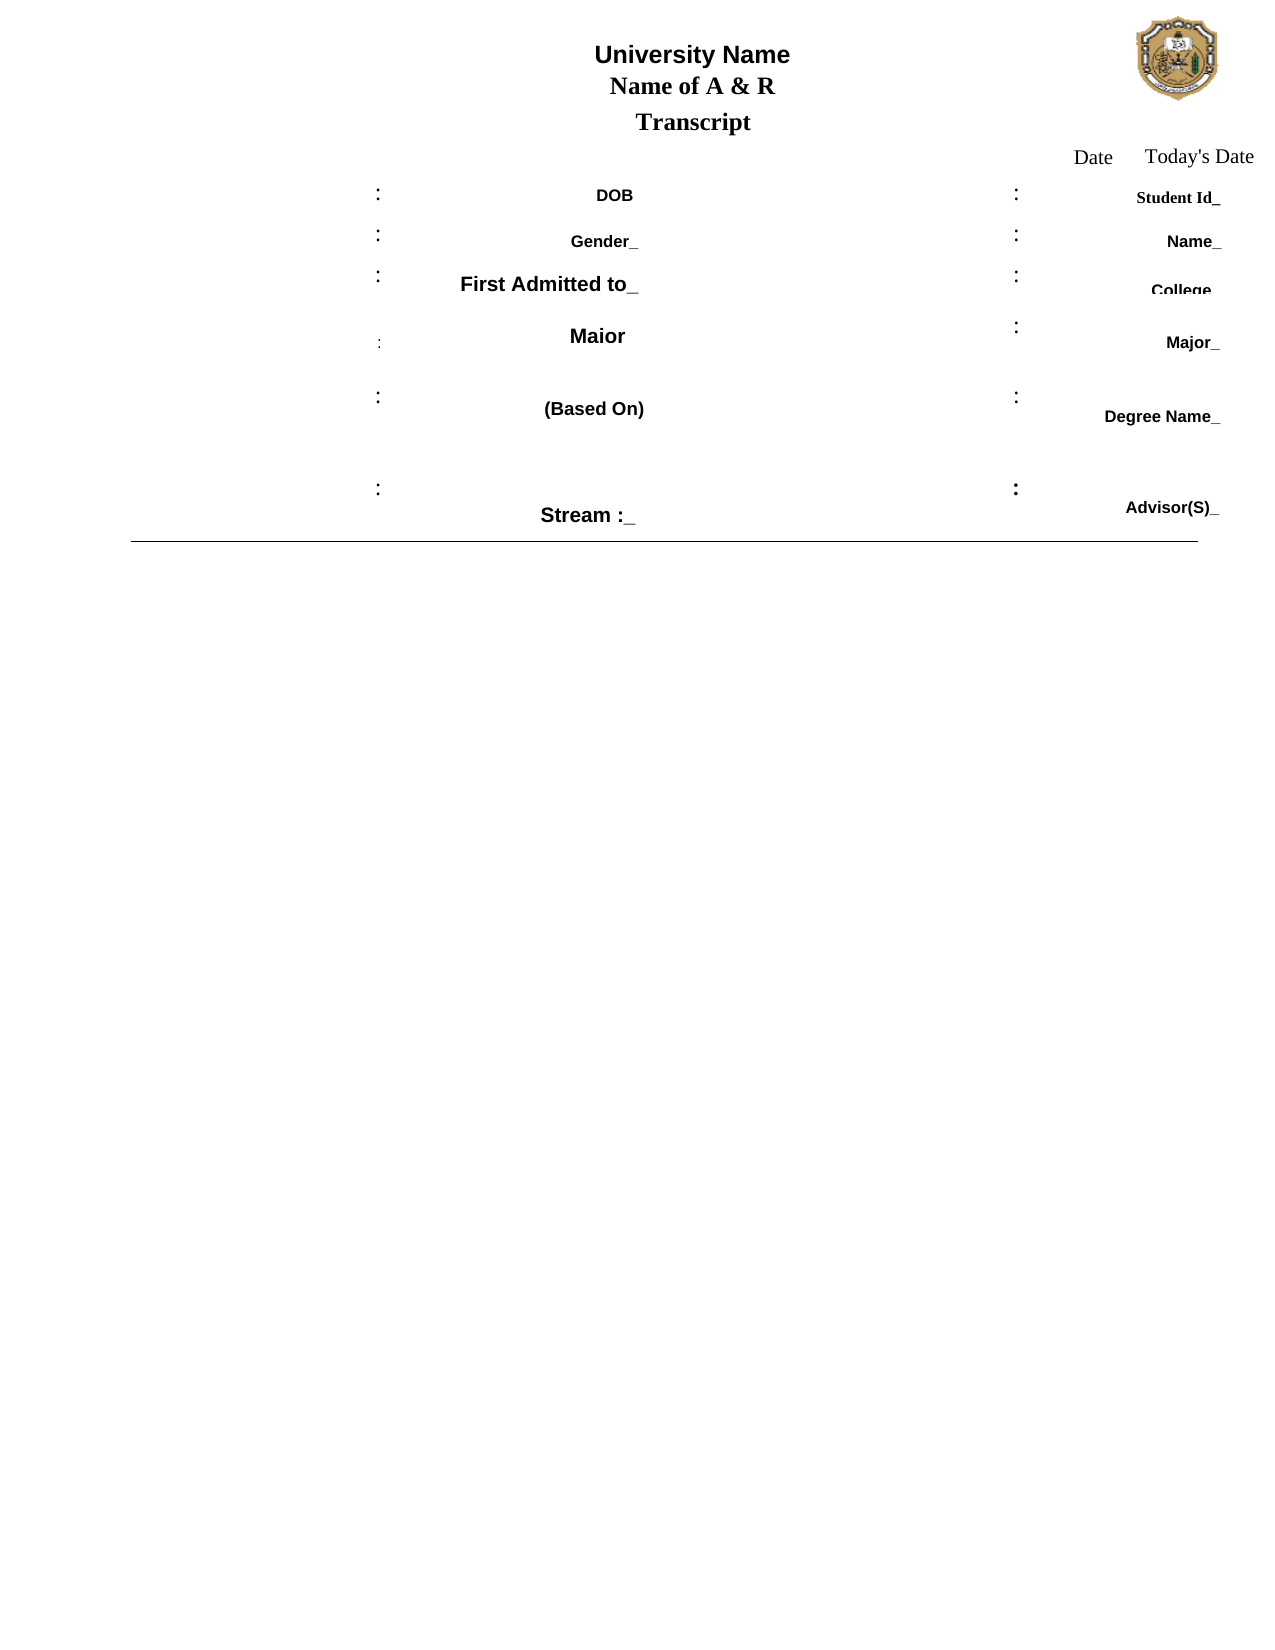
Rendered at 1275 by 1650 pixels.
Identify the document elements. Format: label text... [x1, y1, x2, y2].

table_header [387, 176, 650, 217]
table_cell [1025, 440, 1236, 540]
table_cell : [1000, 217, 1025, 258]
table_cell [0, 258, 361, 309]
table_cell [650, 258, 1000, 309]
table_cell [650, 542, 1000, 648]
table_cell : [1000, 258, 1025, 309]
table_cell : [1000, 356, 1025, 440]
table_cell [387, 440, 650, 540]
table_cell [1025, 309, 1236, 356]
table_cell [1000, 542, 1025, 648]
table_cell : [1000, 440, 1025, 540]
table_cell [387, 217, 650, 258]
table_cell [387, 542, 650, 648]
table_cell [361, 309, 387, 356]
table_cell : [361, 356, 387, 440]
table_cell [650, 217, 1000, 258]
table_header [1025, 176, 1236, 217]
table_cell : [361, 258, 387, 309]
table_cell : [361, 217, 387, 258]
table_cell [387, 356, 650, 440]
picture [1136, 14, 1220, 103]
table_cell [387, 258, 650, 309]
table_cell [0, 309, 361, 356]
table_cell [650, 309, 1000, 356]
table_header [0, 176, 361, 217]
table_cell [650, 356, 1000, 440]
table_cell [387, 309, 650, 356]
table_cell : [361, 440, 387, 540]
table_cell [1025, 217, 1236, 258]
table_cell [361, 542, 387, 648]
table_cell [650, 440, 1000, 540]
table_cell [1025, 356, 1236, 440]
table_cell [0, 540, 361, 648]
table_cell [0, 440, 361, 540]
table_cell [1025, 540, 1236, 648]
table_header : [1000, 176, 1025, 217]
table_header : [361, 176, 387, 217]
table_cell [0, 356, 361, 440]
table_cell : [1000, 309, 1025, 356]
table_header [650, 176, 1000, 217]
table_cell [0, 217, 361, 258]
table_cell [1025, 258, 1236, 309]
